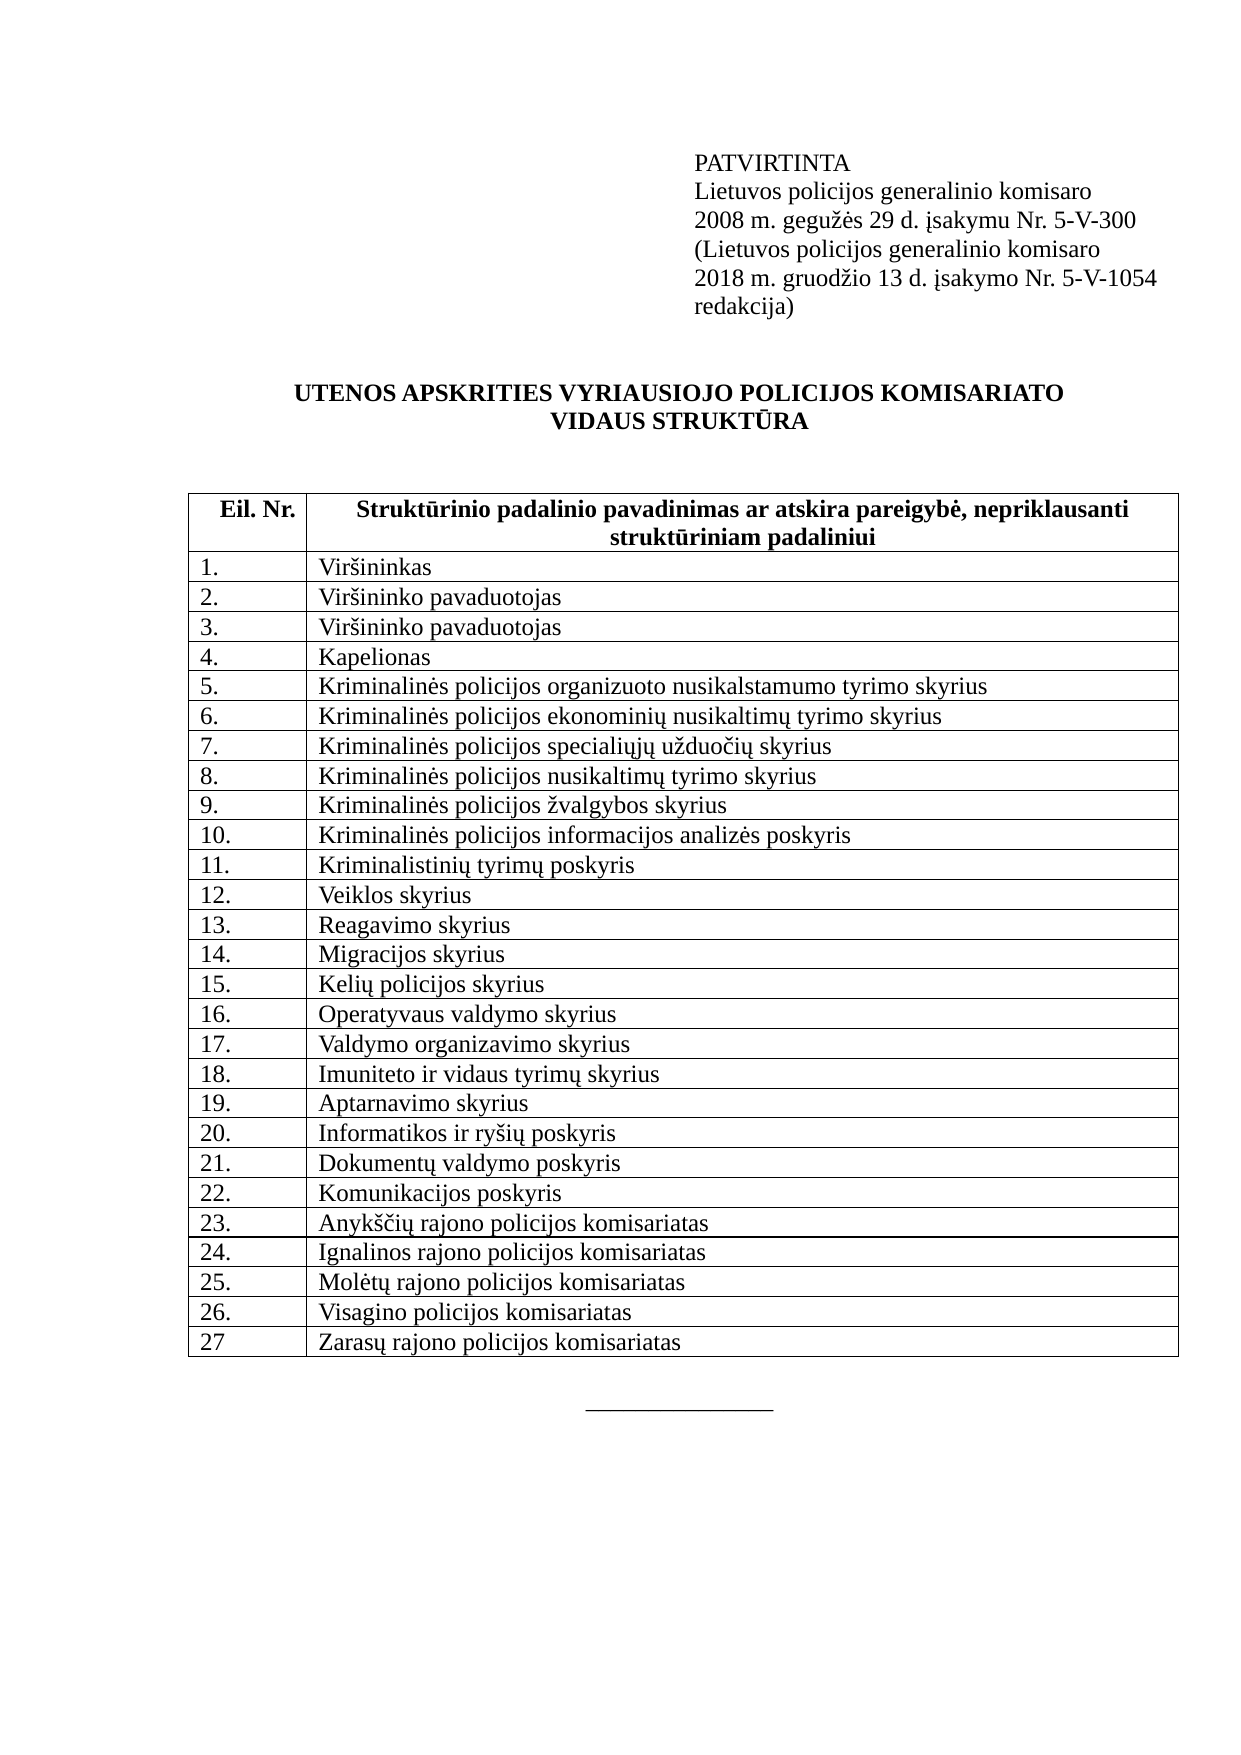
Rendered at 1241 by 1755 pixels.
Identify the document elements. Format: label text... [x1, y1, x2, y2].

table_cell 21. [189, 1148, 306, 1177]
table_header Struktūrinio padalinio pavadinimas ar atskira pareigybė, nepriklausanti struktūriniam padaliniui [307, 494, 1178, 551]
table_cell 14. [189, 940, 306, 968]
table_cell Viršininko pavaduotojas [307, 612, 1178, 641]
table_cell 24. [189, 1238, 306, 1266]
table_cell Kelių policijos skyrius [307, 969, 1178, 998]
table_cell Zarasų rajono policijos komisariatas [307, 1327, 1178, 1356]
table_cell 18. [189, 1059, 306, 1087]
table_cell 15. [189, 969, 306, 998]
table_cell Dokumentų valdymo poskyris [307, 1148, 1178, 1177]
text Lietuvos policijos generalinio komisaro [177, 176, 1181, 205]
table_cell Kriminalinės policijos organizuoto nusikalstamumo tyrimo skyrius [307, 671, 1178, 700]
table_cell 25. [189, 1267, 306, 1296]
table_header Eil. Nr. [189, 494, 306, 551]
table_cell Kriminalistinių tyrimų poskyris [307, 850, 1178, 879]
table_cell Operatyvaus valdymo skyrius [307, 999, 1178, 1028]
table_cell Kriminalinės policijos informacijos analizės poskyris [307, 820, 1178, 849]
table_cell Viršininkas [307, 552, 1178, 581]
table_cell 26. [189, 1297, 306, 1326]
text VIDAUS STRUKTŪRA [177, 406, 1181, 435]
table_cell 11. [189, 850, 306, 879]
table_cell 17. [189, 1029, 306, 1058]
table_cell Viršininko pavaduotojas [307, 582, 1178, 611]
table_cell Ignalinos rajono policijos komisariatas [307, 1238, 1178, 1266]
table_cell 8. [189, 761, 306, 789]
table_cell 1. [189, 552, 306, 581]
table_cell 13. [189, 910, 306, 938]
table_cell 19. [189, 1089, 306, 1117]
table_cell Informatikos ir ryšių poskyris [307, 1118, 1178, 1147]
table_cell 5. [189, 671, 306, 700]
table_cell Imuniteto ir vidaus tyrimų skyrius [307, 1059, 1178, 1087]
table_cell 27 [189, 1327, 306, 1356]
table_cell 22. [189, 1178, 306, 1207]
table_cell Reagavimo skyrius [307, 910, 1178, 938]
table_cell Visagino policijos komisariatas [307, 1297, 1178, 1326]
table_cell Molėtų rajono policijos komisariatas [307, 1267, 1178, 1296]
text 2018 m. gruodžio 13 d. įsakymo Nr. 5-V-1054 [177, 263, 1181, 291]
table_cell Kriminalinės policijos ekonominių nusikaltimų tyrimo skyrius [307, 701, 1178, 730]
text UTENOS APSKRITIES VYRIAUSIOJO POLICIJOS KOMISARIATO [177, 378, 1181, 406]
table_cell Veiklos skyrius [307, 880, 1178, 909]
table_cell 23. [189, 1208, 306, 1236]
table_cell 6. [189, 701, 306, 730]
table_cell Valdymo organizavimo skyrius [307, 1029, 1178, 1058]
text _______________ [177, 1385, 1181, 1414]
table_cell 12. [189, 880, 306, 909]
table_cell Komunikacijos poskyris [307, 1178, 1178, 1207]
table_cell Migracijos skyrius [307, 940, 1178, 968]
table_cell 20. [189, 1118, 306, 1147]
table_cell 2. [189, 582, 306, 611]
table_cell 9. [189, 791, 306, 819]
table_cell Kapelionas [307, 642, 1178, 670]
table_cell Aptarnavimo skyrius [307, 1089, 1178, 1117]
text PATVIRTINTA [177, 148, 1181, 176]
text redakcija) [177, 291, 1181, 320]
table_cell Anykščių rajono policijos komisariatas [307, 1208, 1178, 1236]
text 2008 m. gegužės 29 d. įsakymu Nr. 5-V-300 [177, 205, 1181, 234]
table_cell 3. [189, 612, 306, 641]
table_cell 10. [189, 820, 306, 849]
table_cell Kriminalinės policijos nusikaltimų tyrimo skyrius [307, 761, 1178, 789]
text (Lietuvos policijos generalinio komisaro [177, 234, 1181, 263]
table_cell 16. [189, 999, 306, 1028]
table_cell 4. [189, 642, 306, 670]
table_cell 7. [189, 731, 306, 760]
table_cell Kriminalinės policijos žvalgybos skyrius [307, 791, 1178, 819]
table_cell Kriminalinės policijos specialiųjų užduočių skyrius [307, 731, 1178, 760]
